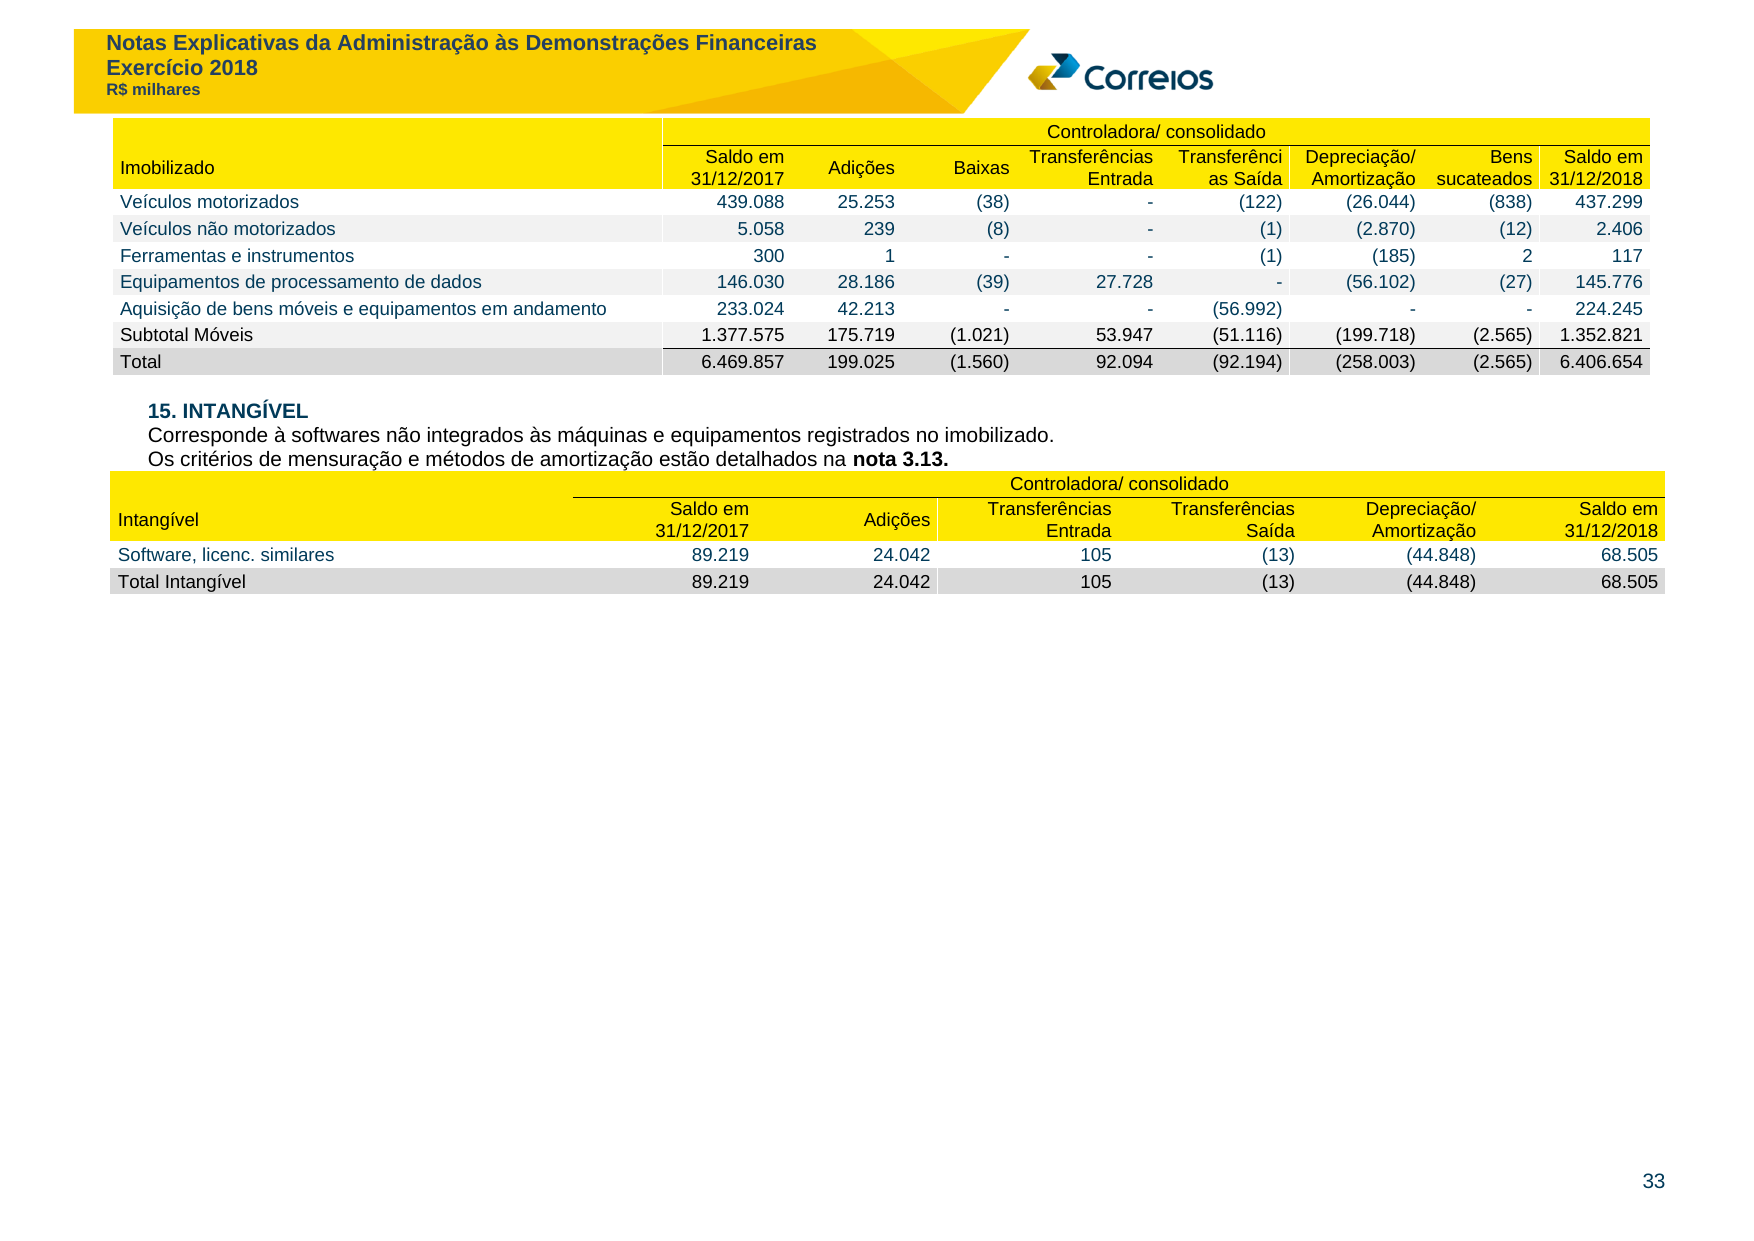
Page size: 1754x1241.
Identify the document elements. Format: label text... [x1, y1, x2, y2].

table_cell Software, licenc. similares [110, 541, 573, 568]
table_cell 239 [792, 215, 902, 242]
table_cell 175.719 [792, 322, 902, 348]
table_cell Adições [792, 146, 902, 189]
table_cell (44.848) [1302, 541, 1483, 568]
table_cell 68.505 [1483, 568, 1665, 594]
table_cell Bens sucateados [1423, 146, 1539, 189]
table_cell 24.042 [756, 568, 937, 594]
table_cell Depreciação/ Amortização [1302, 498, 1483, 541]
table_cell (56.102) [1290, 269, 1423, 295]
table_cell 53.947 [1017, 322, 1160, 348]
table_cell 68.505 [1483, 541, 1665, 568]
table_cell 300 [663, 242, 792, 268]
table_cell - [902, 242, 1017, 268]
table_cell (92.194) [1160, 349, 1289, 375]
table_cell Baixas [902, 146, 1017, 189]
table_cell Saldo em 31/12/2017 [663, 146, 792, 189]
table_cell (122) [1160, 189, 1289, 215]
table_cell 6.406.654 [1540, 349, 1650, 375]
table_cell Veículos motorizados [113, 189, 662, 215]
table_cell 105 [938, 568, 1119, 594]
table_cell Total Intangível [110, 568, 573, 594]
table_cell - [1423, 295, 1539, 322]
table_cell Transferências Saída [1119, 498, 1302, 541]
table_header [110, 471, 573, 497]
table_cell - [1017, 189, 1160, 215]
table_cell Total [113, 348, 662, 375]
table_cell 92.094 [1017, 349, 1160, 375]
table_cell (2.870) [1290, 215, 1423, 242]
table_cell 224.245 [1540, 295, 1650, 322]
table_cell 1.377.575 [663, 322, 792, 348]
table_cell Saldo em 31/12/2018 [1483, 498, 1665, 541]
picture [293, 252, 297, 262]
text Os critérios de mensuração e métodos de amortização estão detalhados na nota 3.13. [148, 447, 1665, 471]
text Corresponde à softwares não integrados às máquinas e equipamentos registrados no imobilizado. [148, 423, 1665, 447]
picture [73, 29, 1240, 114]
table_cell 25.253 [792, 189, 902, 215]
table_cell (1.560) [902, 349, 1017, 375]
table_cell 89.219 [573, 541, 756, 568]
table_cell (199.718) [1290, 322, 1423, 348]
table_cell (39) [902, 269, 1017, 295]
table_cell Equipamentos de processamento de dados [113, 269, 662, 295]
table_cell 1 [792, 242, 902, 268]
table_header Controladora/ consolidado [663, 118, 1650, 145]
table_cell (2.565) [1423, 322, 1539, 348]
table_cell - [1290, 295, 1423, 322]
table_cell 146.030 [663, 269, 792, 295]
table_cell (1.021) [902, 322, 1017, 348]
table_cell (56.992) [1160, 295, 1289, 322]
table_cell Intangível [110, 497, 573, 541]
table_cell 105 [938, 541, 1119, 568]
table_cell 6.469.857 [663, 349, 792, 375]
table_cell 2 [1423, 242, 1539, 268]
table_cell (13) [1119, 541, 1302, 568]
table_cell (12) [1423, 215, 1539, 242]
table_cell Subtotal Móveis [113, 322, 662, 348]
table_cell - [1160, 269, 1289, 295]
table_cell (838) [1423, 189, 1539, 215]
table_cell (51.116) [1160, 322, 1289, 348]
table_cell 439.088 [663, 189, 792, 215]
table_cell Transferências Entrada [938, 498, 1119, 541]
table_cell Saldo em 31/12/2017 [573, 498, 756, 541]
table_cell - [1017, 295, 1160, 322]
subtitle INTANGÍVEL [148, 399, 1665, 423]
table_cell (8) [902, 215, 1017, 242]
table_cell 145.776 [1540, 269, 1650, 295]
table_cell (1) [1160, 242, 1289, 268]
picture [555, 305, 559, 315]
table_cell 1.352.821 [1540, 322, 1650, 348]
table_cell (1) [1160, 215, 1289, 242]
table_cell Saldo em 31/12/2018 [1540, 146, 1650, 189]
table_cell Transferências Entrada [1017, 146, 1160, 189]
table_cell 28.186 [792, 269, 902, 295]
table_header [113, 118, 662, 145]
table_cell (13) [1119, 568, 1302, 594]
picture [165, 252, 169, 262]
table_cell 27.728 [1017, 269, 1160, 295]
table_cell - [1017, 215, 1160, 242]
table_cell - [902, 295, 1017, 322]
table_cell 5.058 [663, 215, 792, 242]
table_cell 2.406 [1540, 215, 1650, 242]
table_cell 24.042 [756, 541, 937, 568]
table_cell 199.025 [792, 349, 902, 375]
table_cell Veículos não motorizados [113, 215, 662, 242]
table_cell Imobilizado [113, 145, 662, 189]
table_cell 117 [1540, 242, 1650, 268]
table_cell (27) [1423, 269, 1539, 295]
table_cell - [1017, 242, 1160, 268]
table_cell Depreciação/ Amortização [1290, 146, 1423, 189]
table_cell Ferramentas e instrumentos [113, 242, 662, 268]
table_cell (44.848) [1302, 568, 1483, 594]
table_cell Transferências Saída [1160, 146, 1289, 189]
table_cell (258.003) [1290, 349, 1423, 375]
table_cell 233.024 [663, 295, 792, 322]
table_cell Adições [756, 498, 937, 541]
table_cell 437.299 [1540, 189, 1650, 215]
table_cell (185) [1290, 242, 1423, 268]
table_cell Aquisição de bens móveis e equipamentos em andamento [113, 295, 662, 322]
table_cell (38) [902, 189, 1017, 215]
table_cell 42.213 [792, 295, 902, 322]
table_cell 89.219 [573, 568, 756, 594]
table_cell (26.044) [1290, 189, 1423, 215]
table_header Controladora/ consolidado [573, 471, 1665, 497]
picture [1507, 222, 1511, 233]
table_cell (2.565) [1423, 349, 1539, 375]
